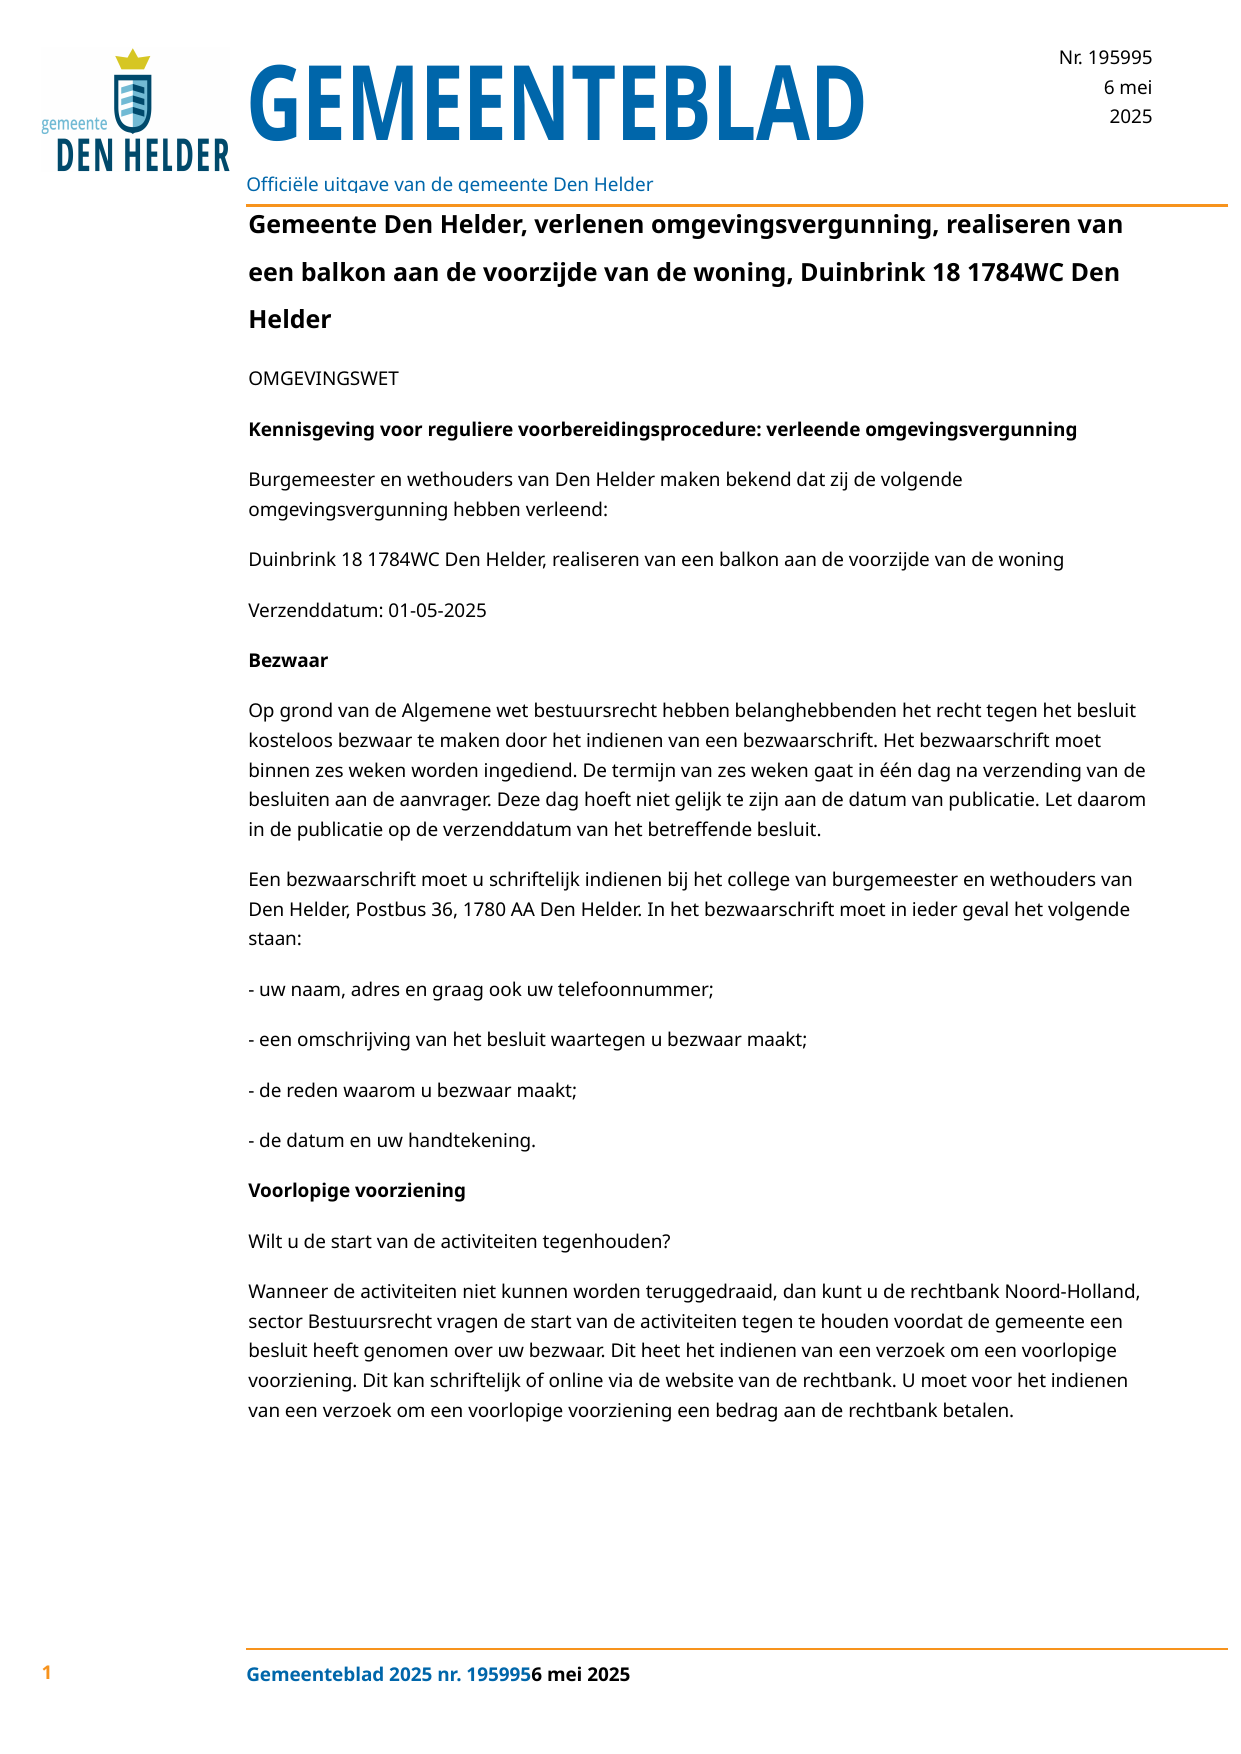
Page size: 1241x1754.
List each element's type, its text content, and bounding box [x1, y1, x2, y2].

text Wilt u de start van de activiteiten tegenhouden? [248, 1228, 1152, 1254]
text OMGEVINGSWET [248, 366, 1152, 391]
text Voorlopige voorziening [248, 1178, 1152, 1203]
text - uw naam, adres en graag ook uw telefoonnummer; [248, 976, 1152, 1002]
text Duinbrink 18 1784WC Den Helder, realiseren van een balkon aan de voorzijde van de woning [248, 546, 1152, 572]
text - de reden waarom u bezwaar maakt; [248, 1077, 1152, 1102]
picture [100, 154, 106, 172]
picture [63, 144, 68, 165]
text Burgemeester en wethouders van Den Helder maken bekend dat zij de volgende omgevingsvergunning hebben verleend: [248, 466, 1152, 522]
picture [182, 144, 187, 165]
text Verzenddatum: 01-05-2025 [248, 597, 1152, 622]
text Gemeente Den Helder, verlenen omgevingsvergunning, realiseren van een balkon aan de voorzijde van de woning, Duinbrink 18 1784WC Den Helder [248, 207, 1152, 336]
picture [41, 47, 231, 172]
text - een omschrijving van het besluit waartegen u bezwaar maakt; [248, 1026, 1152, 1052]
text Een bezwaarschrift moet u schriftelijk indienen bij het college van burgemeester en wethouders van Den Helder, Postbus 36, 1780 AA Den Helder. In het bezwaarschrift moet in ieder geval het volgende staan: [248, 866, 1152, 951]
text Bezwaar [248, 647, 1152, 673]
text Wanneer de activiteiten niet kunnen worden teruggedraaid, dan kunt u de rechtbank Noord-Holland, sector Bestuursrecht vragen de start van de activiteiten tegen te houden voordat de gemeente een besluit heeft genomen over uw bezwaar. Dit heet het indienen van een verzoek om een voorlopige voorziening. Dit kan schriftelijk of online via de website van de rechtbank. U moet voor het indienen van een verzoek om een voorlopige voorziening een bedrag aan de rechtbank betalen. [248, 1278, 1152, 1422]
picture [130, 157, 135, 172]
text Op grond van de Algemene wet bestuursrecht hebben belanghebbenden het recht tegen het besluit kosteloos bezwaar te maken door het indienen van een bezwaarschrift. Het bezwaarschrift moet binnen zes weken worden ingediend. De termijn van zes weken gaat in één dag na verzending van de besluiten aan de aanvrager. Deze dag hoeft niet gelijk te zijn aan de datum van publicatie. Let daarom in de publicatie op de verzenddatum van het betreffende besluit. [248, 698, 1152, 842]
text Kennisgeving voor reguliere voorbereidingsprocedure: verleende omgevingsvergunning [248, 416, 1152, 442]
text - de datum en uw handtekening. [248, 1127, 1152, 1153]
picture [220, 160, 224, 172]
